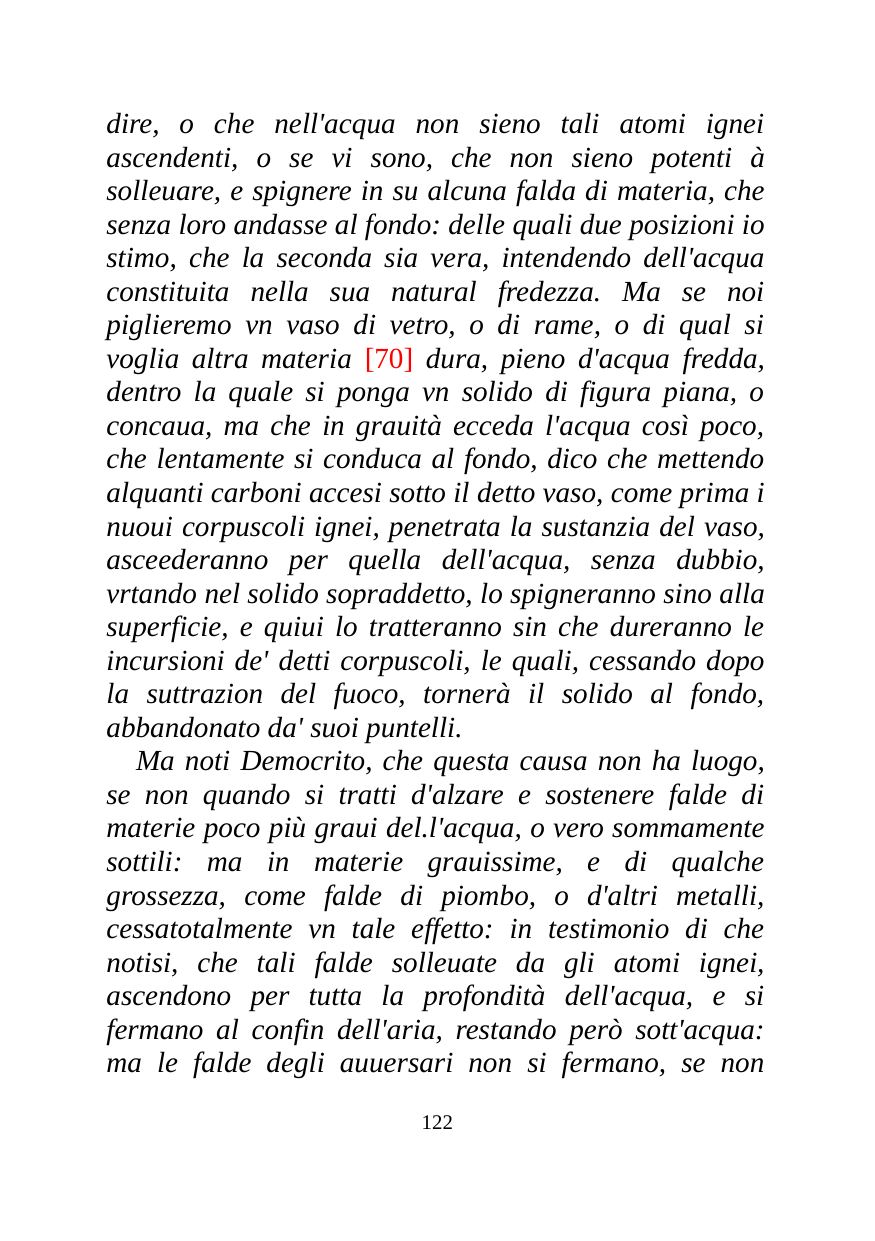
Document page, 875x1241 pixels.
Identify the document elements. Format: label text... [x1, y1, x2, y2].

text dire, o che nell'acqua non sieno tali atomi ignei ascendenti, o se vi sono, che non sieno potenti à solleuare, e spignere in su alcuna falda di materia, che senza loro andasse al fondo: delle quali due posizioni io stimo, che la seconda sia vera, intendendo dell'acqua constituita nella sua natural fredezza. Ma se noi piglieremo vn vaso di vetro, o di rame, o di qual si voglia altra materia [70] dura, pieno d'acqua fredda, dentro la quale si ponga vn solido di figura piana, o concaua, ma che in grauità ecceda l'acqua così poco, che lentamente si conduca al fondo, dico che mettendo alquanti carboni accesi sotto il detto vaso, come prima i nuoui corpuscoli ignei, penetrata la sustanzia del vaso, asceederanno per quella dell'acqua, senza dubbio, vrtando nel solido sopraddetto, lo spigneranno sino alla superficie, e quiui lo tratteranno sin che dureranno le incursioni de' detti corpuscoli, le quali, cessando dopo la suttrazion del fuoco, tornerà il solido al fondo, abbandonato da' suoi puntelli. [106, 106, 768, 743]
text Ma noti Democrito, che questa causa non ha luogo, se non quando si tratti d'alzare e sostenere falde di materie poco più graui del.l'acqua, o vero sommamente sottili: ma in materie grauissime, e di qualche grossezza, come falde di piombo, o d'altri metalli, cessatotalmente vn tale effetto: in testimonio di che notisi, che tali falde solleuate da gli atomi ignei, ascendono per tutta la profondità dell'acqua, e si fermano al confin dell'aria, restando però sott'acqua: ma le falde degli auuersari non si fermano, se non [106, 743, 768, 1079]
